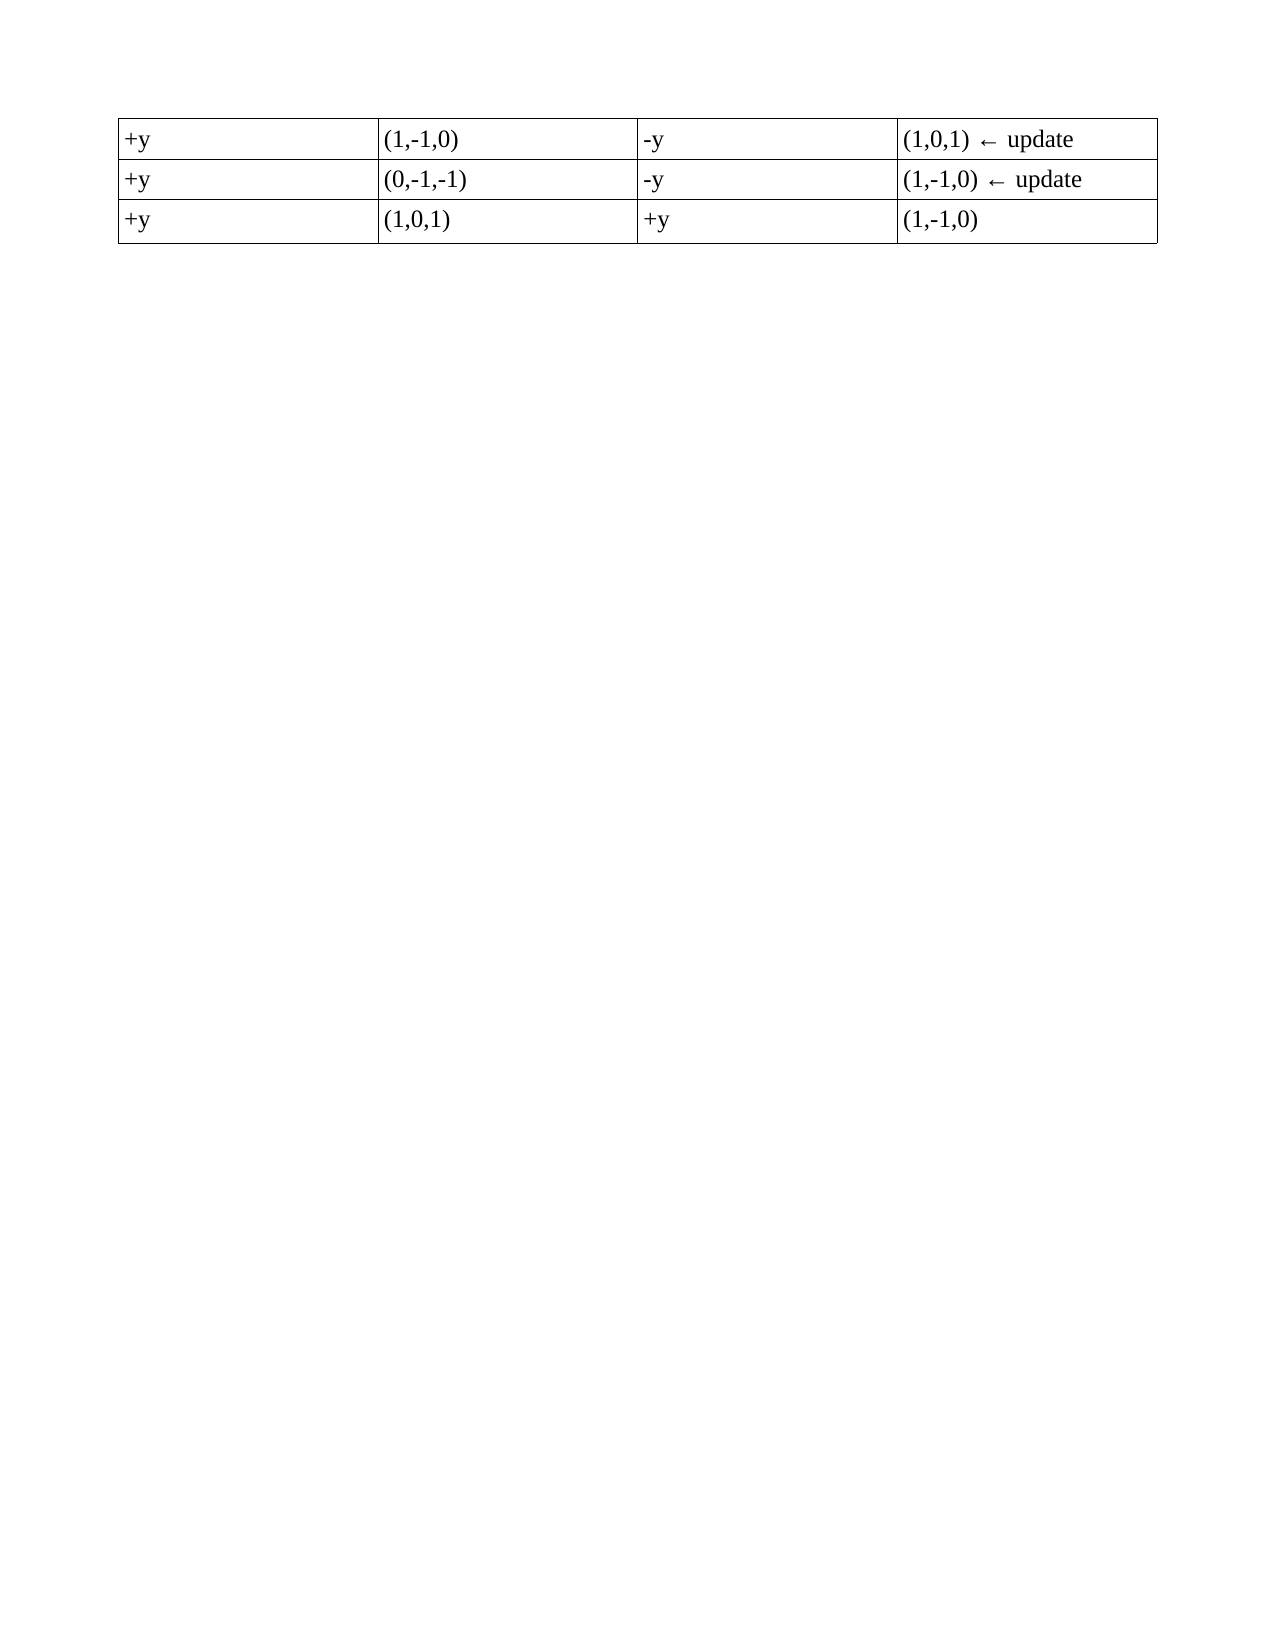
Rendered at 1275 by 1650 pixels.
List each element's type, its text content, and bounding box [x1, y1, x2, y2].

table_cell +y [119, 160, 378, 199]
table_cell -y [638, 160, 897, 199]
table_cell (1,0,1) ← update [898, 119, 1157, 158]
table_cell +y [638, 200, 897, 243]
table_cell (1,-1,0) ← update [898, 160, 1157, 199]
table_cell +y [119, 200, 378, 243]
table_cell -y [638, 119, 897, 158]
table_cell +y [119, 119, 378, 158]
table_cell (1,-1,0) [898, 200, 1157, 243]
table_cell (0,-1,-1) [379, 160, 637, 199]
table_cell (1,-1,0) [379, 119, 637, 158]
table_cell (1,0,1) [379, 200, 637, 243]
